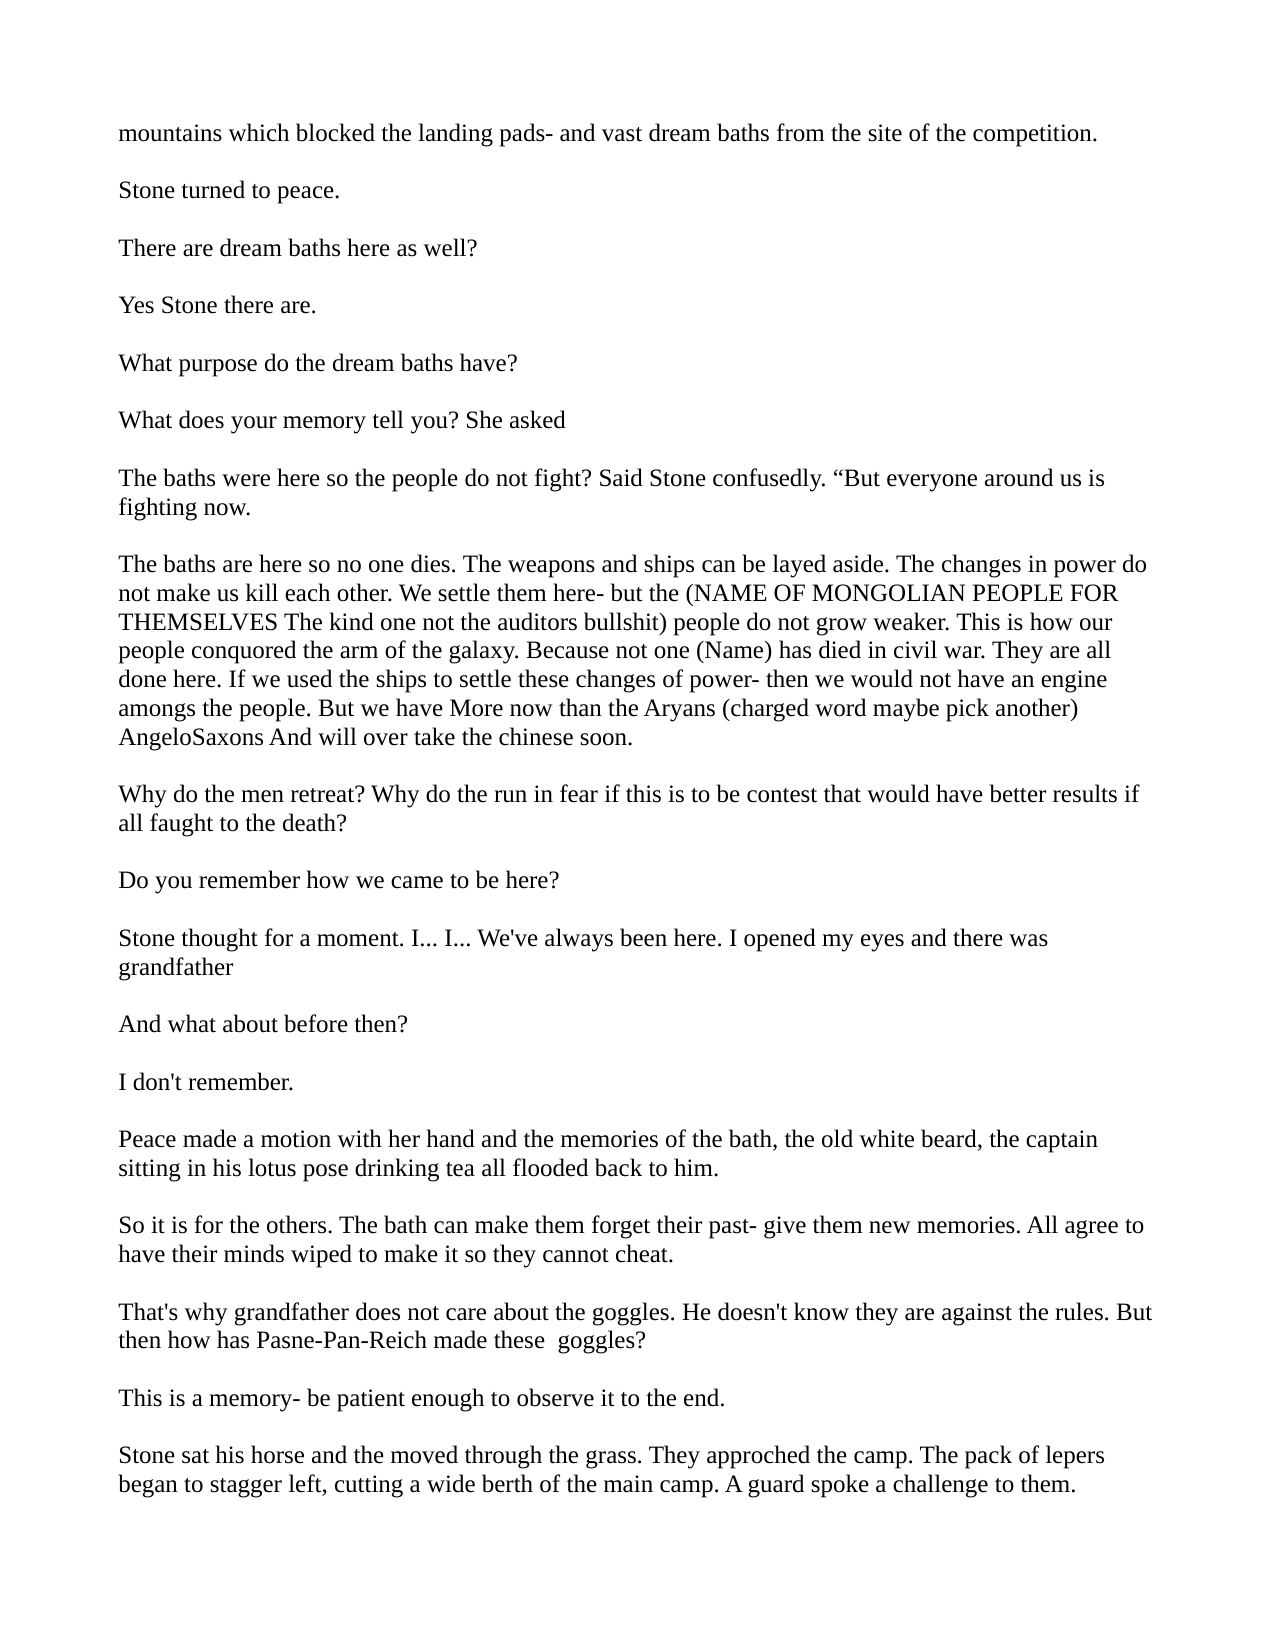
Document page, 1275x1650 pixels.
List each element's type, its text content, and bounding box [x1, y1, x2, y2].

text That's why grandfather does not care about the goggles. He doesn't know they are against the rules. But then how has Pasne-Pan-Reich made these goggles? [118, 1297, 1157, 1354]
text Stone turned to peace. There are dream baths here as well? Yes Stone there are. What purpose do the dream baths have? What does your memory tell you? She asked The baths were here so the people do not fight? Said Stone confusedly. “But everyone around us is fighting now. [118, 176, 1157, 521]
text Stone sat his horse and the moved through the grass. They approched the camp. The pack of lepers began to stagger left, cutting a wide berth of the main camp. A guard spoke a challenge to them. [118, 1441, 1157, 1498]
text mountains which blocked the landing pads- and vast dream baths from the site of the competition. [118, 118, 1157, 147]
text This is a memory- be patient enough to observe it to the end. [118, 1383, 1157, 1412]
text And what about before then? I don't remember. Peace made a motion with her hand and the memories of the bath, the old white beard, the captain sitting in his lotus pose drinking tea all flooded back to him. So it is for the others. The bath can make them forget their past- give them new memories. All agree to have their minds wiped to make it so they cannot cheat. [118, 1009, 1157, 1268]
text The baths are here so no one dies. The weapons and ships can be layed aside. The changes in power do not make us kill each other. We settle them here- but the (NAME OF MONGOLIAN PEOPLE FOR THEMSELVES The kind one not the auditors bullshit) people do not grow weaker. This is how our people conquored the arm of the galaxy. Because not one (Name) has died in civil war. They are all done here. If we used the ships to settle these changes of power- then we would not have an engine amongs the people. But we have More now than the Aryans (charged word maybe pick another) AngeloSaxons And will over take the chinese soon. Why do the men retreat? Why do the run in fear if this is to be contest that would have better results if all faught to the death? Do you remember how we came to be here? [118, 521, 1157, 894]
text Stone thought for a moment. I... I... We've always been here. I opened my eyes and there was grandfather [118, 923, 1157, 981]
